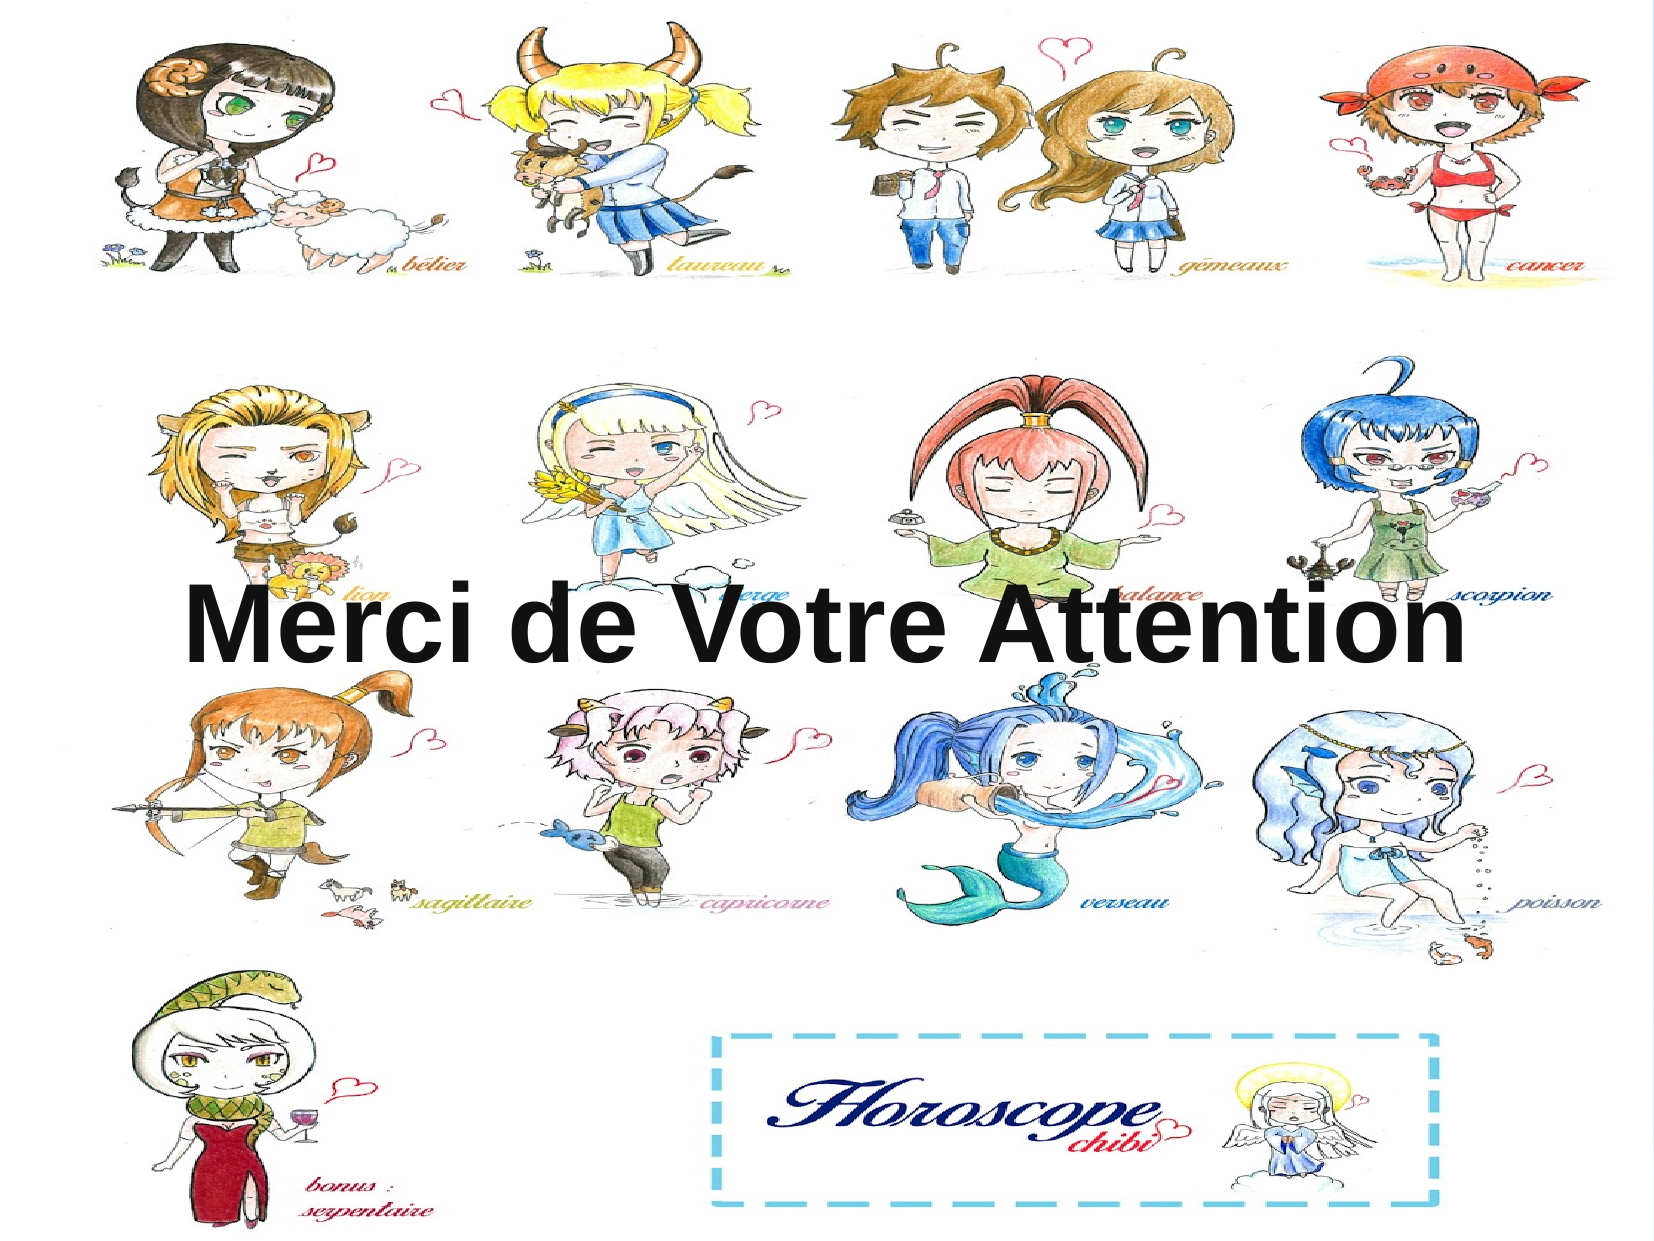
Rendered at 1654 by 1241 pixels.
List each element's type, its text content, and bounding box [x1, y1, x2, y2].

picture [0, 0, 1654, 1241]
text_box Merci de Votre Attention [82, 143, 1571, 1104]
